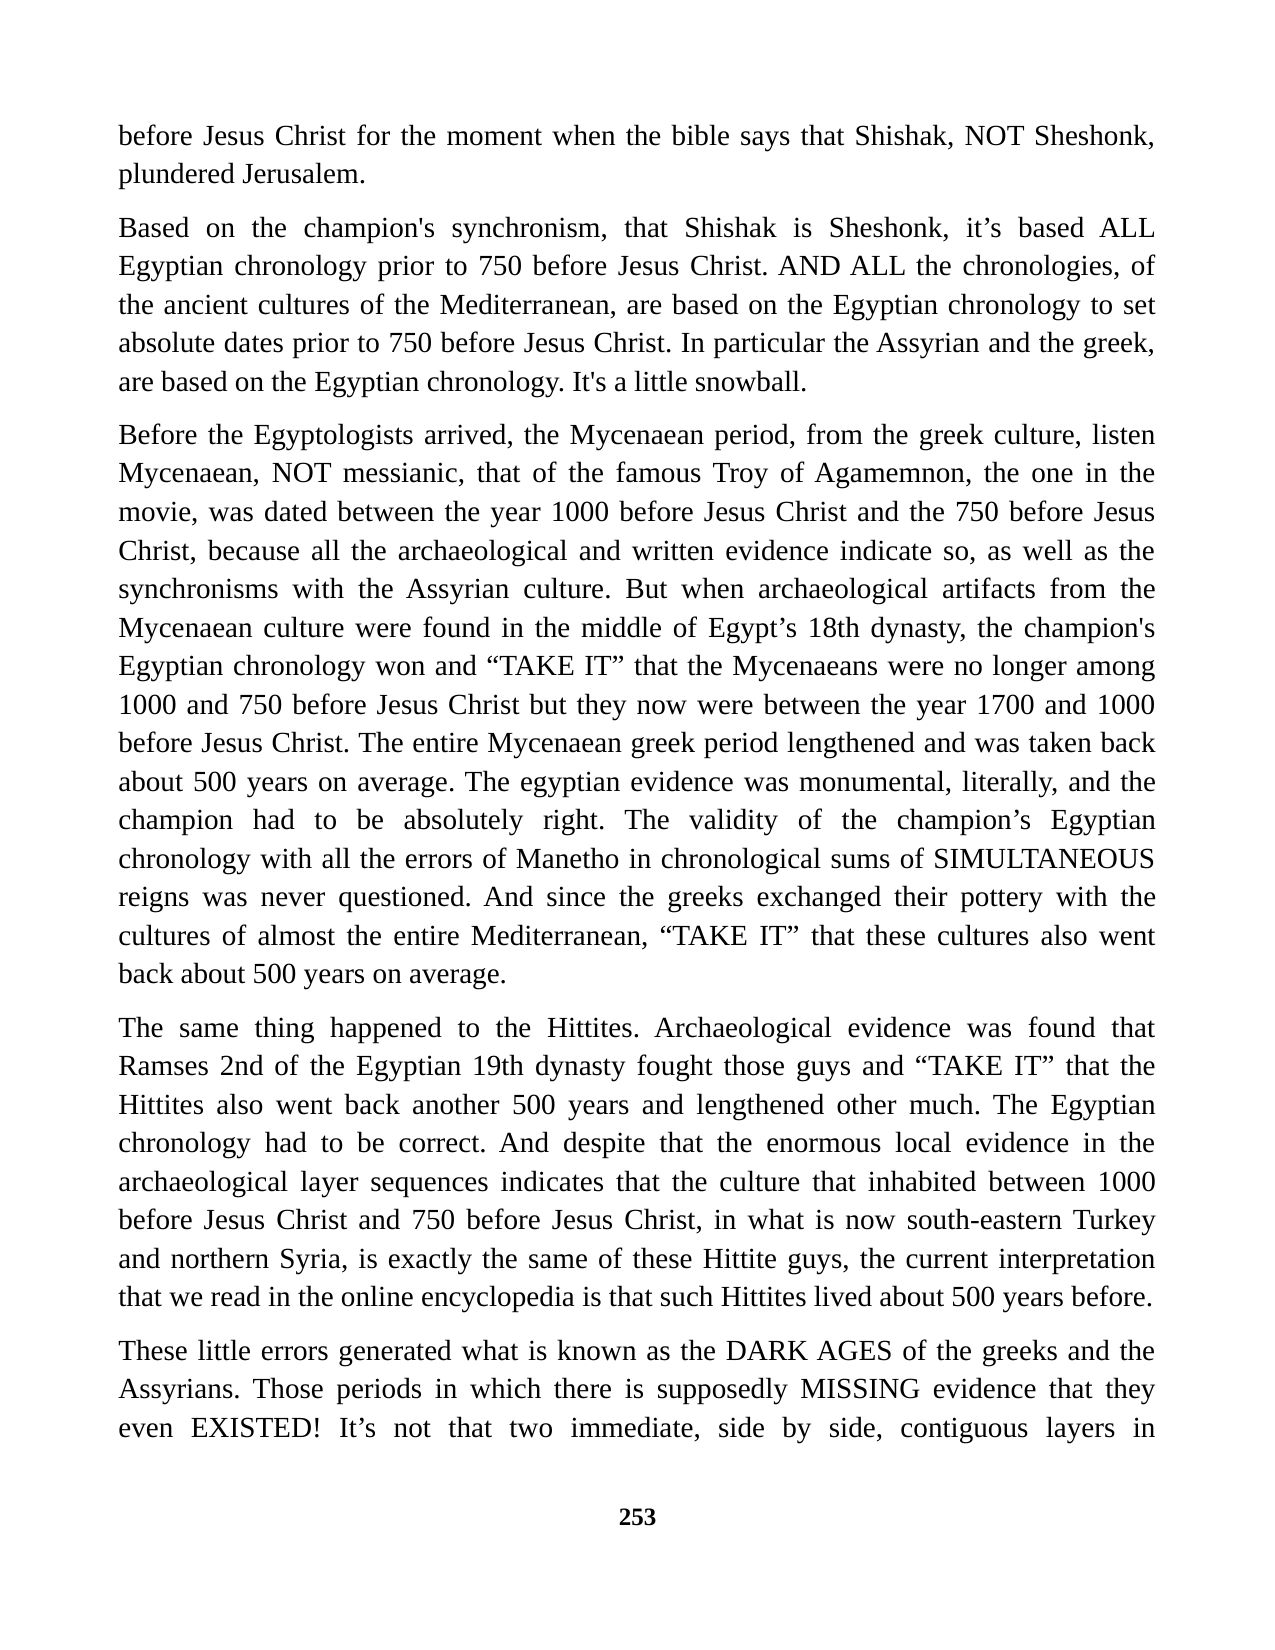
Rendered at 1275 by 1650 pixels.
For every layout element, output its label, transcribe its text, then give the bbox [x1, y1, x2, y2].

text Before the Egyptologists arrived, the Mycenaean period, from the greek culture, listen Mycenaean, NOT messianic, that of the famous Troy of Agamemnon, the one in the movie, was dated between the year 1000 before Jesus Christ and the 750 before Jesus Christ, because all the archaeological and written evidence indicate so, as well as the synchronisms with the Assyrian culture. But when archaeological artifacts from the Mycenaean culture were found in the middle of Egypt’s 18th dynasty, the champion's Egyptian chronology won and “TAKE IT” that the Mycenaeans were no longer among 1000 and 750 before Jesus Christ but they now were between the year 1700 and 1000 before Jesus Christ. The entire Mycenaean greek period lengthened and was taken back about 500 years on average. The egyptian evidence was monumental, literally, and the champion had to be absolutely right. The validity of the champion’s Egyptian chronology with all the errors of Manetho in chronological sums of SIMULTANEOUS reigns was never questioned. And since the greeks exchanged their pottery with the cultures of almost the entire Mediterranean, “TAKE IT” that these cultures also went back about 500 years on average. [118, 417, 1157, 990]
text before Jesus Christ for the moment when the bible says that Shishak, NOT Sheshonk, plundered Jerusalem. [118, 118, 1157, 190]
text Based on the champion's synchronism, that Shishak is Sheshonk, it’s based ALL Egyptian chronology prior to 750 before Jesus Christ. AND ALL the chronologies, of the ancient cultures of the Mediterranean, are based on the Egyptian chronology to set absolute dates prior to 750 before Jesus Christ. In particular the Assyrian and the greek, are based on the Egyptian chronology. It's a little snowball. [118, 210, 1157, 397]
text These little errors generated what is known as the DARK AGES of the greeks and the Assyrians. Those periods in which there is supposedly MISSING evidence that they even EXISTED! It’s not that two immediate, side by side, contiguous layers in [118, 1333, 1157, 1443]
text The same thing happened to the Hittites. Archaeological evidence was found that Ramses 2nd of the Egyptian 19th dynasty fought those guys and “TAKE IT” that the Hittites also went back another 500 years and lengthened other much. The Egyptian chronology had to be correct. And despite that the enormous local evidence in the archaeological layer sequences indicates that the culture that inhabited between 1000 before Jesus Christ and 750 before Jesus Christ, in what is now south-eastern Turkey and northern Syria, is exactly the same of these Hittite guys, the current interpretation that we read in the online encyclopedia is that such Hittites lived about 500 years before. [118, 1010, 1157, 1313]
